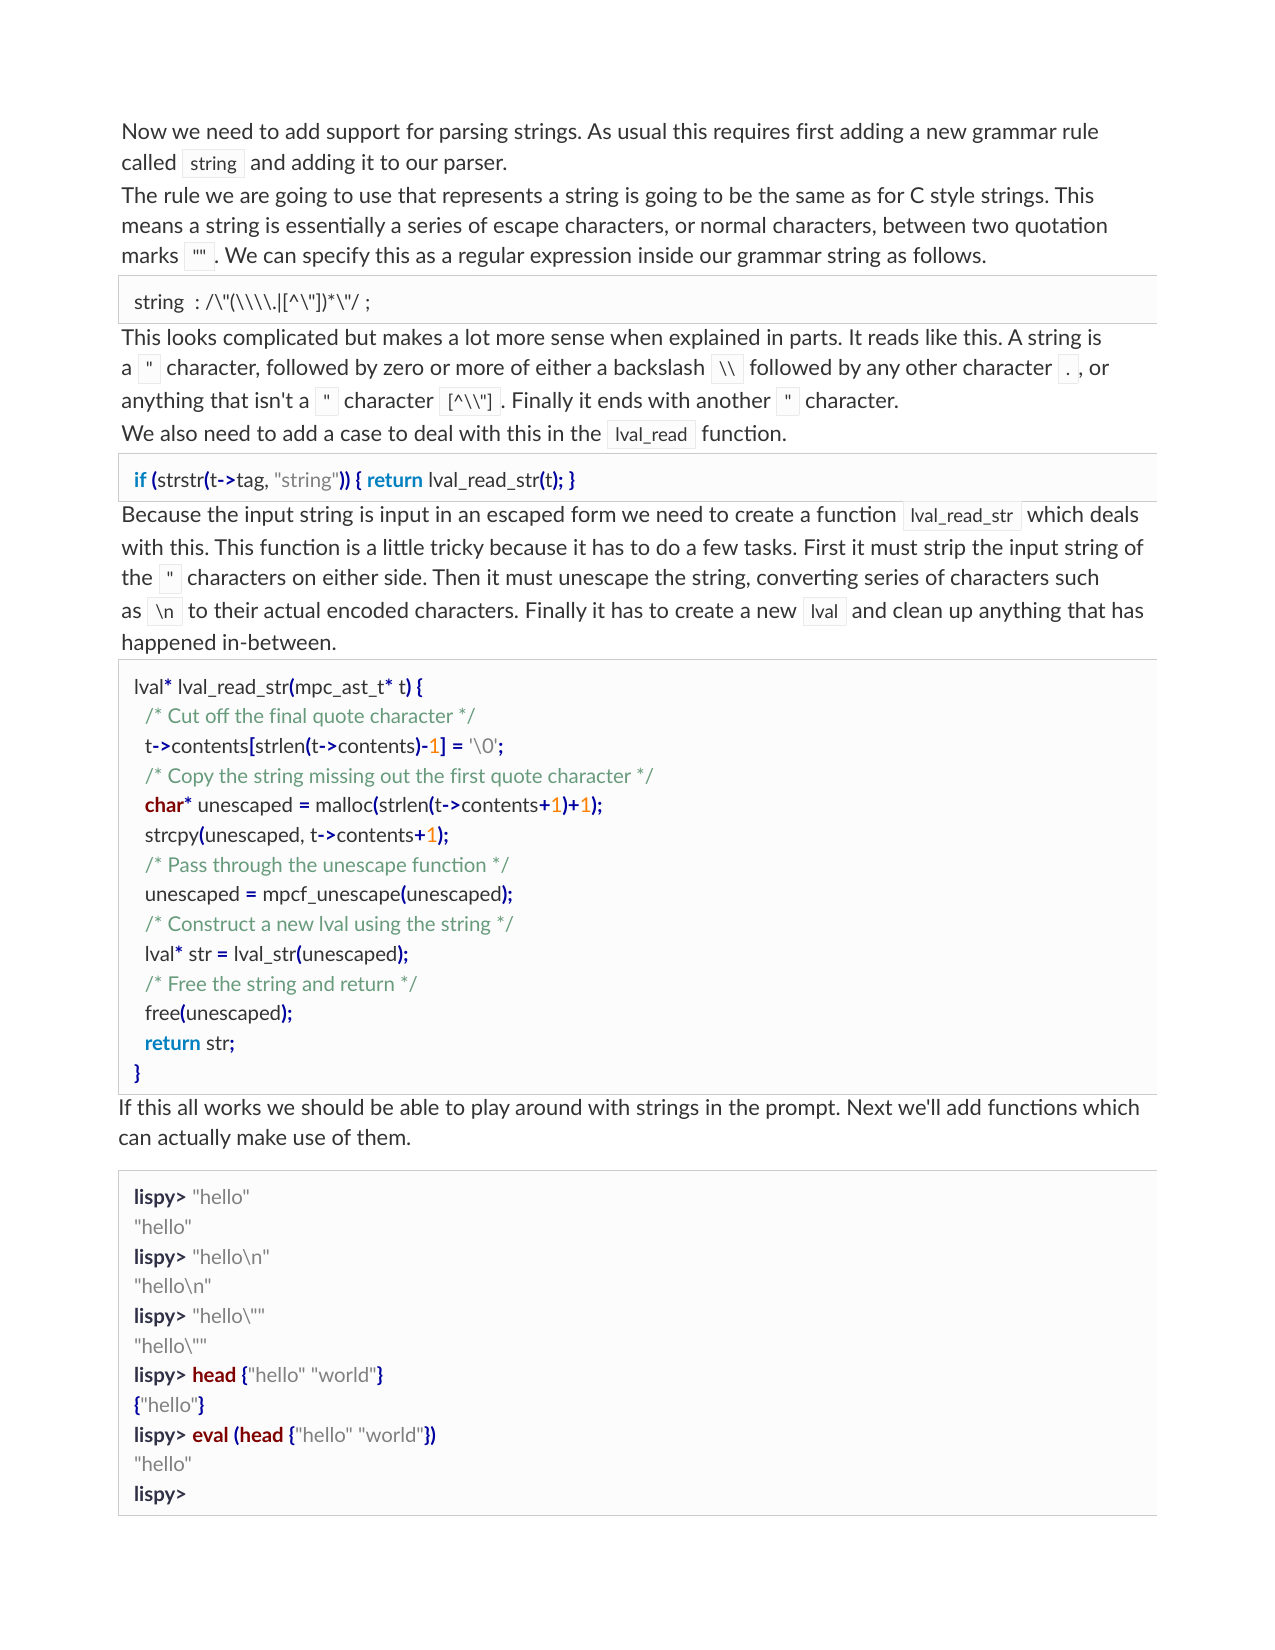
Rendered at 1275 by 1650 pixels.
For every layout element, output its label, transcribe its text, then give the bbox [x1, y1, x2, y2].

text lispy> head {"hello" "world"} [119, 1348, 1157, 1378]
text /* Copy the string missing out the first quote character */ [119, 748, 1157, 778]
text "hello" [119, 1437, 1157, 1467]
text /* Construct a new lval using the string */ [119, 897, 1157, 927]
text free(unescaped); [119, 986, 1157, 1016]
text /* Pass through the unescape function */ [119, 837, 1157, 867]
text lval* lval_read_str(mpc_ast_t* t) { [119, 660, 1157, 689]
text "hello" [119, 1199, 1157, 1229]
text } [119, 1045, 1157, 1094]
text We also need to add a case to deal with this in the [121, 420, 607, 448]
text unescaped = mpcf_unescape(unescaped); [119, 867, 1157, 897]
text /* Free the string and return */ [119, 956, 1157, 986]
text Now we need to add support for parsing strings. As usual this requires first adding a new grammar rule called string and adding it to our parser. [121, 118, 1154, 177]
text This looks complicated but makes a lot more sense when explained in parts. It reads like this. A string is a " character, followed by zero or more of either a backslash \\ followed by any other character ., or anything that isn't a " character [^\\"]. Finally it ends with another " character. [121, 324, 1154, 415]
text lval_read [608, 421, 695, 448]
text If this all works we should be able to play around with strings in the prompt. Next we'll add functions which can actually make use of them. [118, 1095, 1157, 1150]
text "hello\"" [119, 1318, 1157, 1348]
text "hello\n" [119, 1259, 1157, 1288]
text /* Cut off the final quote character */ [119, 689, 1157, 719]
text lispy> "hello\"" [119, 1288, 1157, 1318]
text string : /\"(\\\\.|[^\"])*\"/ ; [119, 276, 1157, 323]
text strcpy(unescaped, t->contents+1); [119, 808, 1157, 837]
text Because the input string is input in an escaped form we need to create a function lval_read_str which deals with this. This function is a little tricky because it has to do a few tasks. First it must strip the input string of the " characters on either side. Then it must unescape the string, converting series of characters such as \n to their actual encoded characters. Finally it has to create a new lval and clean up anything that has happened in-between. [121, 502, 1154, 656]
text return str; [119, 1016, 1157, 1045]
text if (strstr(t->tag, "string")) { return lval_read_str(t); } [119, 454, 1157, 501]
text lispy> "hello" [119, 1171, 1157, 1199]
text lval* str = lval_str(unescaped); [119, 927, 1157, 956]
text lispy> "hello\n" [119, 1229, 1157, 1259]
text function. [696, 420, 1154, 448]
text char* unescaped = malloc(strlen(t->contents+1)+1); [119, 778, 1157, 808]
text lispy> [119, 1467, 1157, 1515]
text The rule we are going to use that represents a string is going to be the same as for C style strings. This means a string is essentially a series of escape characters, or normal characters, between two quotation marks "". We can specify this as a regular expression inside our grammar string as follows. [121, 181, 1154, 271]
text lispy> eval (head {"hello" "world"}) [119, 1407, 1157, 1437]
text {"hello"} [119, 1378, 1157, 1407]
text t->contents[strlen(t->contents)-1] = '\0'; [119, 719, 1157, 748]
